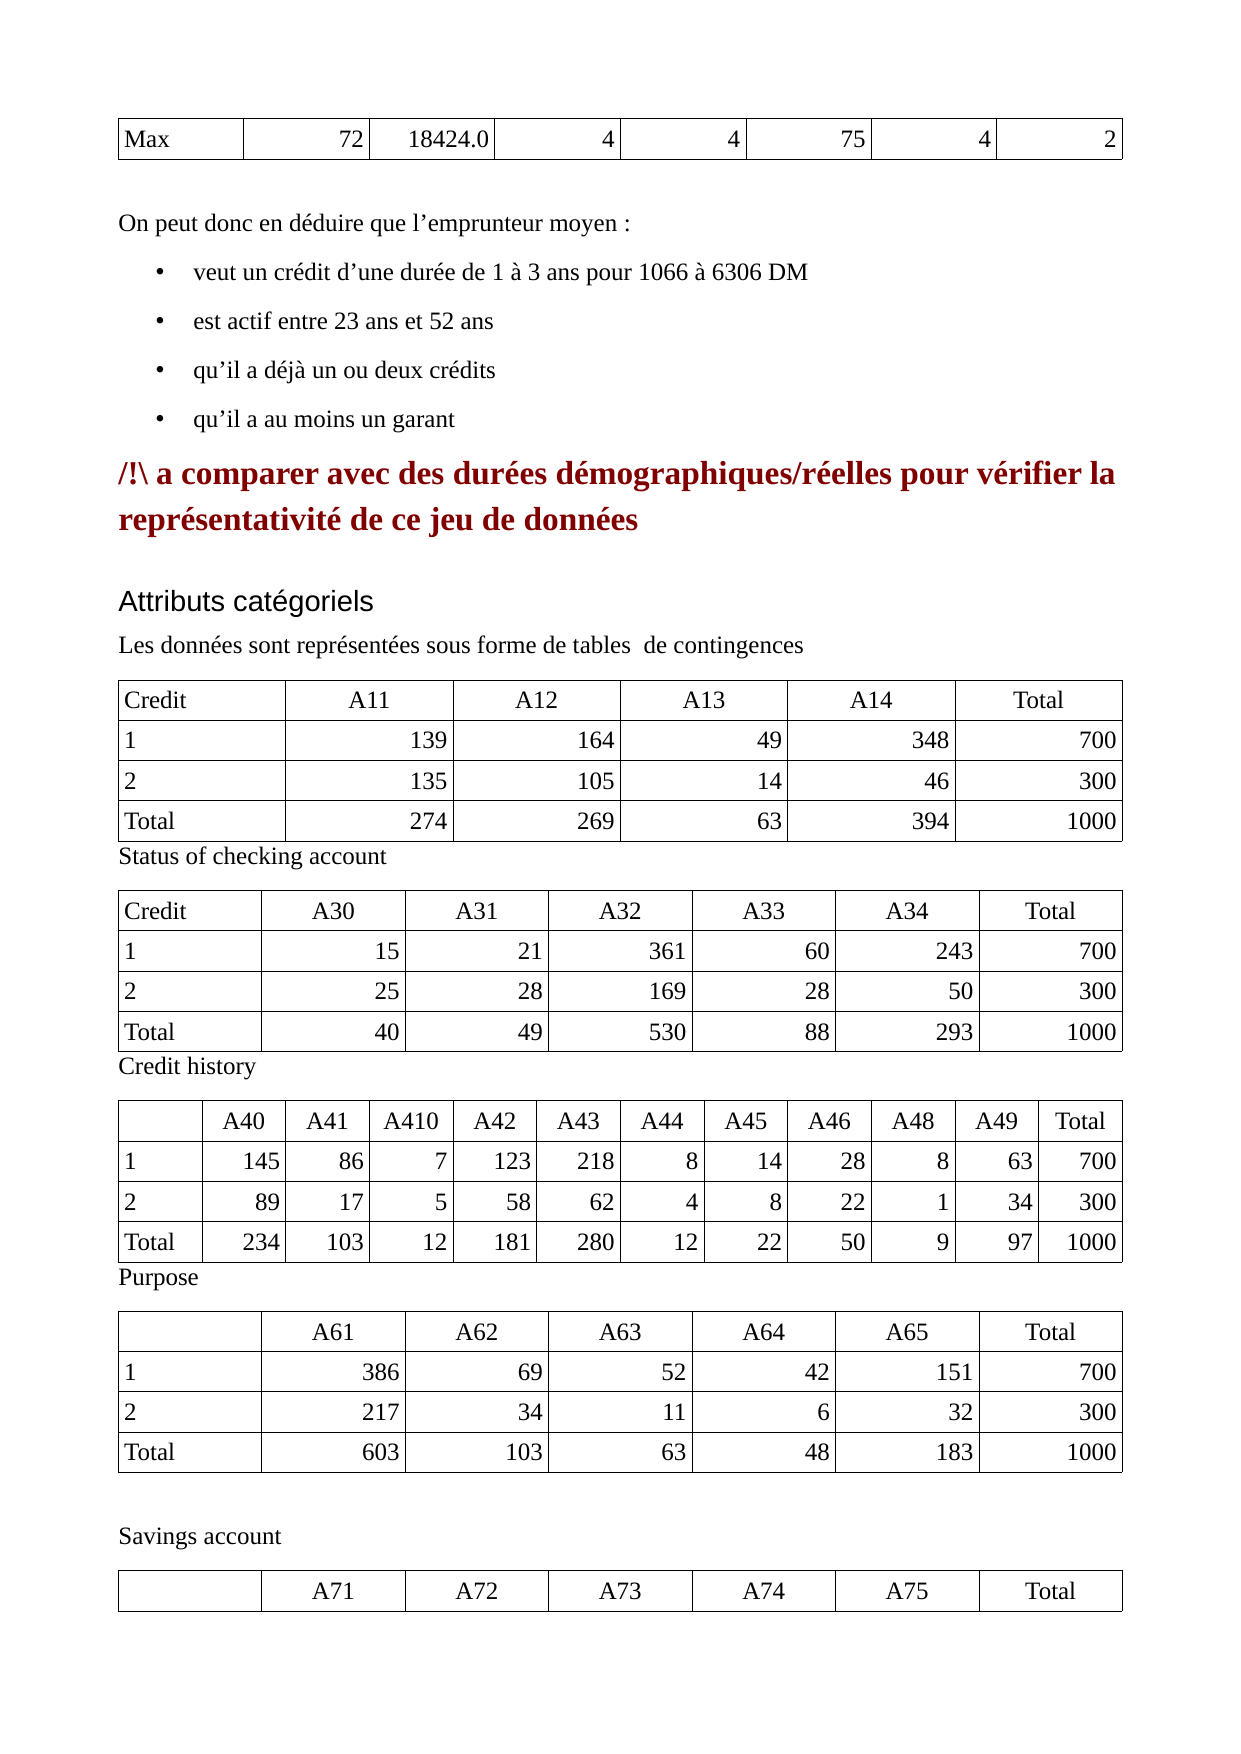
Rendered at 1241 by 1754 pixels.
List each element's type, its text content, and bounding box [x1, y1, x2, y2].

table_cell 25 [262, 972, 405, 1011]
table_cell 49 [621, 721, 787, 760]
table_cell 42 [693, 1352, 835, 1391]
table_header A30 [262, 891, 405, 930]
table_header A61 [262, 1312, 405, 1351]
table_cell 89 [203, 1182, 285, 1221]
table_cell 234 [203, 1222, 285, 1262]
text Purpose [118, 1263, 1122, 1290]
table_cell 49 [406, 1012, 548, 1051]
table_header A73 [549, 1571, 692, 1611]
table_cell 700 [956, 721, 1122, 760]
table_header A40 [203, 1101, 285, 1141]
table_header A46 [788, 1101, 871, 1141]
table_cell 62 [537, 1182, 620, 1221]
table_header A31 [406, 891, 548, 930]
subtitle Attributs catégoriels [118, 584, 1122, 618]
table_cell 50 [788, 1222, 871, 1262]
table_cell Total [119, 1012, 261, 1051]
table_cell 145 [203, 1142, 285, 1181]
table_header A34 [836, 891, 979, 930]
table_cell 135 [286, 761, 453, 800]
table_cell 1000 [956, 801, 1122, 841]
table_cell 6 [693, 1392, 835, 1432]
table_header A42 [454, 1101, 536, 1141]
table_cell 40 [262, 1012, 405, 1051]
list est actif entre 23 ans et 52 ans [156, 306, 1122, 334]
table_cell 63 [621, 801, 787, 841]
table_cell 1 [119, 721, 285, 760]
table_cell 300 [956, 761, 1122, 800]
table_cell 4 [621, 119, 746, 158]
table_cell 293 [836, 1012, 979, 1051]
table_cell 32 [836, 1392, 979, 1432]
table_cell 300 [980, 972, 1122, 1011]
table_cell 139 [286, 721, 453, 760]
table_cell 8 [872, 1142, 955, 1181]
table_cell 28 [788, 1142, 871, 1181]
table_cell 12 [370, 1222, 453, 1262]
table_cell 348 [788, 721, 955, 760]
table_header A49 [956, 1101, 1038, 1141]
table_cell 75 [747, 119, 871, 158]
table_header Credit [119, 681, 285, 720]
table_cell 269 [454, 801, 620, 841]
table_header Credit [119, 891, 261, 930]
table_header A13 [621, 681, 787, 720]
table_cell 28 [693, 972, 835, 1011]
table_cell 21 [406, 931, 548, 971]
table_cell 46 [788, 761, 955, 800]
table_header A48 [872, 1101, 955, 1141]
table_header Total [956, 681, 1122, 720]
table_header A32 [549, 891, 692, 930]
table_header A64 [693, 1312, 835, 1351]
table_cell 4 [621, 1182, 704, 1221]
table_cell 18424.0 [370, 119, 494, 158]
table_cell 22 [788, 1182, 871, 1221]
table_cell 2 [119, 1182, 202, 1221]
table_cell 69 [406, 1352, 548, 1391]
table_header A45 [705, 1101, 787, 1141]
table_cell 700 [980, 1352, 1122, 1391]
table_cell 169 [549, 972, 692, 1011]
table_header Total [980, 891, 1122, 930]
table_cell 12 [621, 1222, 704, 1262]
table_header A72 [406, 1571, 548, 1611]
table_cell 22 [705, 1222, 787, 1262]
table_cell 361 [549, 931, 692, 971]
table_cell 60 [693, 931, 835, 971]
text On peut donc en déduire que l’emprunteur moyen : [118, 208, 1122, 236]
table_cell 103 [286, 1222, 369, 1262]
table_cell 164 [454, 721, 620, 760]
table_cell 603 [262, 1433, 405, 1472]
table_header Total [980, 1312, 1122, 1351]
table_cell Total [119, 801, 285, 841]
table_header A74 [693, 1571, 835, 1611]
table_cell 9 [872, 1222, 955, 1262]
table_cell 274 [286, 801, 453, 841]
table_header A33 [693, 891, 835, 930]
table_header A14 [788, 681, 955, 720]
table_cell 1 [119, 1142, 202, 1181]
table_cell 34 [406, 1392, 548, 1432]
table_cell 50 [836, 972, 979, 1011]
text Les données sont représentées sous forme de tables de contingences [118, 630, 1122, 659]
table_header [119, 1312, 261, 1351]
table_cell 183 [836, 1433, 979, 1472]
table_cell 105 [454, 761, 620, 800]
text /!\ a comparer avec des durées démographiques/réelles pour vérifier la représentativité de ce jeu de données [118, 453, 1122, 537]
table_header A62 [406, 1312, 548, 1351]
table_cell 14 [705, 1142, 787, 1181]
table_cell Total [119, 1433, 261, 1472]
table_cell 48 [693, 1433, 835, 1472]
table_cell 86 [286, 1142, 369, 1181]
table_cell 123 [454, 1142, 536, 1181]
table_cell 700 [1039, 1142, 1122, 1181]
table_cell 217 [262, 1392, 405, 1432]
table_cell 72 [244, 119, 369, 158]
table_header A75 [836, 1571, 979, 1611]
table_cell 280 [537, 1222, 620, 1262]
table_cell 52 [549, 1352, 692, 1391]
table_cell 2 [997, 119, 1122, 158]
table_cell 14 [621, 761, 787, 800]
list veut un crédit d’une durée de 1 à 3 ans pour 1066 à 6306 DM [156, 257, 1122, 285]
table_header A63 [549, 1312, 692, 1351]
table_header A11 [286, 681, 453, 720]
table_header A410 [370, 1101, 453, 1141]
table_cell 4 [495, 119, 620, 158]
table_cell 8 [705, 1182, 787, 1221]
text Status of checking account [118, 842, 1122, 869]
table_cell 5 [370, 1182, 453, 1221]
table_cell 58 [454, 1182, 536, 1221]
table_header A44 [621, 1101, 704, 1141]
table_cell 700 [980, 931, 1122, 971]
table_header Total [1039, 1101, 1122, 1141]
table_cell 2 [119, 1392, 261, 1432]
table_cell 1000 [980, 1433, 1122, 1472]
table_cell 4 [872, 119, 996, 158]
table_cell 2 [119, 761, 285, 800]
text Credit history [118, 1052, 1122, 1080]
table_cell Max [119, 119, 243, 158]
table_cell 1 [119, 1352, 261, 1391]
table_cell 300 [1039, 1182, 1122, 1221]
table_cell 8 [621, 1142, 704, 1181]
table_header A41 [286, 1101, 369, 1141]
table_cell 15 [262, 931, 405, 971]
table_cell 63 [956, 1142, 1038, 1181]
table_cell 151 [836, 1352, 979, 1391]
table_header A43 [537, 1101, 620, 1141]
table_cell 218 [537, 1142, 620, 1181]
table_cell 2 [119, 972, 261, 1011]
table_cell 1 [872, 1182, 955, 1221]
table_cell 1000 [980, 1012, 1122, 1051]
table_cell 386 [262, 1352, 405, 1391]
table_cell 97 [956, 1222, 1038, 1262]
table_header [119, 1101, 202, 1141]
table_cell 28 [406, 972, 548, 1011]
table_cell 103 [406, 1433, 548, 1472]
table_cell Total [119, 1222, 202, 1262]
table_cell 243 [836, 931, 979, 971]
table_cell 300 [980, 1392, 1122, 1432]
table_cell 34 [956, 1182, 1038, 1221]
table_cell 63 [549, 1433, 692, 1472]
table_header [119, 1571, 261, 1611]
table_cell 11 [549, 1392, 692, 1432]
table_cell 394 [788, 801, 955, 841]
table_cell 17 [286, 1182, 369, 1221]
table_cell 7 [370, 1142, 453, 1181]
table_header Total [980, 1571, 1122, 1611]
text Savings account [118, 1521, 1122, 1550]
list qu’il a au moins un garant [156, 404, 1122, 433]
table_cell 181 [454, 1222, 536, 1262]
table_cell 88 [693, 1012, 835, 1051]
table_header A71 [262, 1571, 405, 1611]
table_cell 1 [119, 931, 261, 971]
table_cell 530 [549, 1012, 692, 1051]
list qu’il a déjà un ou deux crédits [156, 355, 1122, 383]
table_header A65 [836, 1312, 979, 1351]
table_cell 1000 [1039, 1222, 1122, 1262]
table_header A12 [454, 681, 620, 720]
